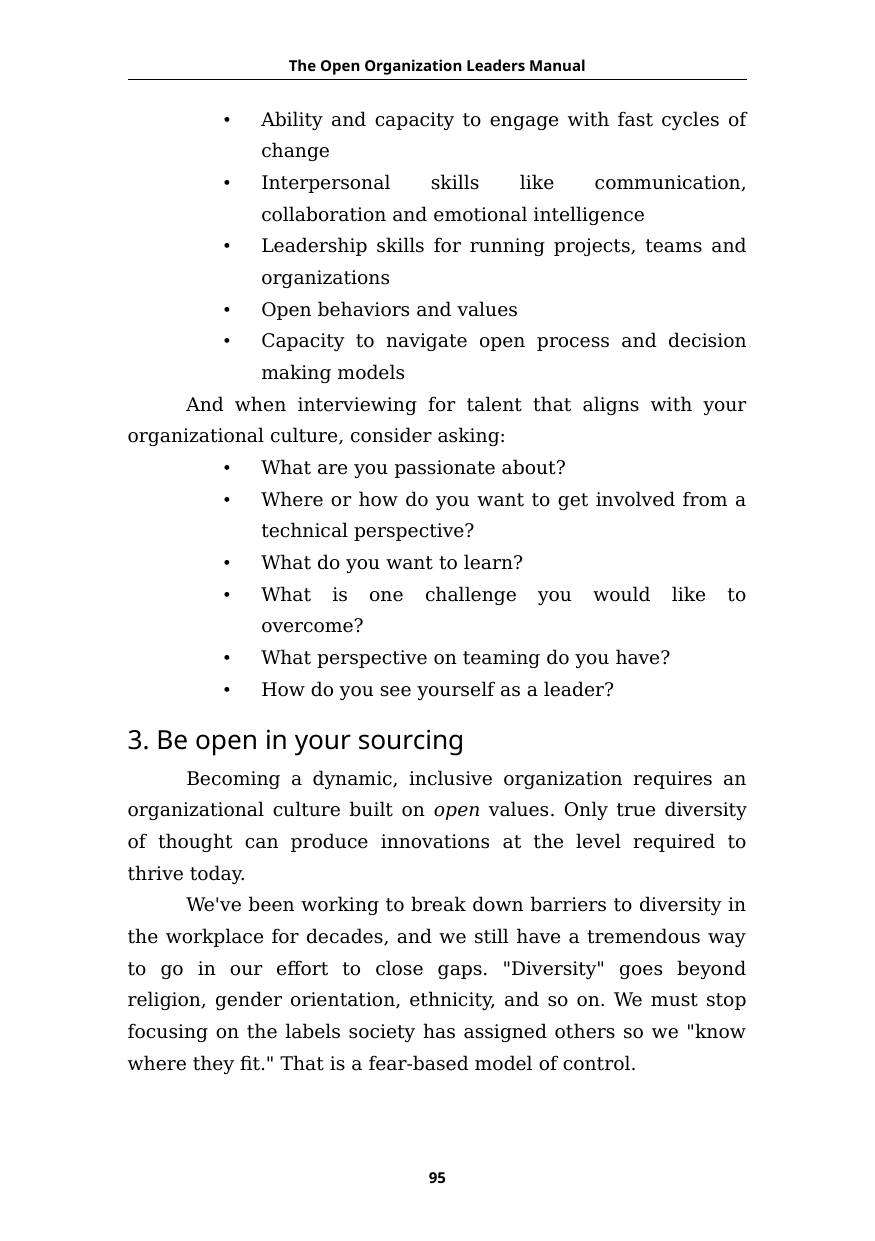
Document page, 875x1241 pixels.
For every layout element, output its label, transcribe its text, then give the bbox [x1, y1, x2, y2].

list Where or how do you want to get involved from a technical perspective? [223, 489, 747, 542]
text We've been working to break down barriers to diversity in the workplace for decades, and we still have a tremendous way to go in our effort to close gaps. "Diversity" goes beyond religion, gender orientation, ethnicity, and so on. We must stop focusing on the labels society has assigned others so we "know where they fit." That is a fear-based model of control. [127, 894, 747, 1075]
text And when interviewing for talent that aligns with your organizational culture, consider asking: [127, 394, 747, 447]
list What perspective on teaming do you have? [223, 647, 747, 669]
list Capacity to navigate open process and decision making models [223, 330, 747, 384]
list What is one challenge you would like to overcome? [223, 584, 747, 637]
list What are you passionate about? [223, 457, 747, 479]
list Interpersonal skills like communication, collaboration and emotional intelligence [223, 172, 747, 226]
list How do you see yourself as a leader? [223, 679, 747, 701]
text Becoming a dynamic, inclusive organization requires an organizational culture built on open values. Only true diversity of thought can produce innovations at the level required to thrive today. [127, 768, 747, 885]
list Open behaviors and values [223, 299, 747, 321]
subtitle 3. Be open in your sourcing [127, 725, 747, 755]
list Ability and capacity to engage with fast cycles of change [223, 109, 747, 162]
list What do you want to learn? [223, 552, 747, 574]
list Leadership skills for running projects, teams and organizations [223, 235, 747, 289]
